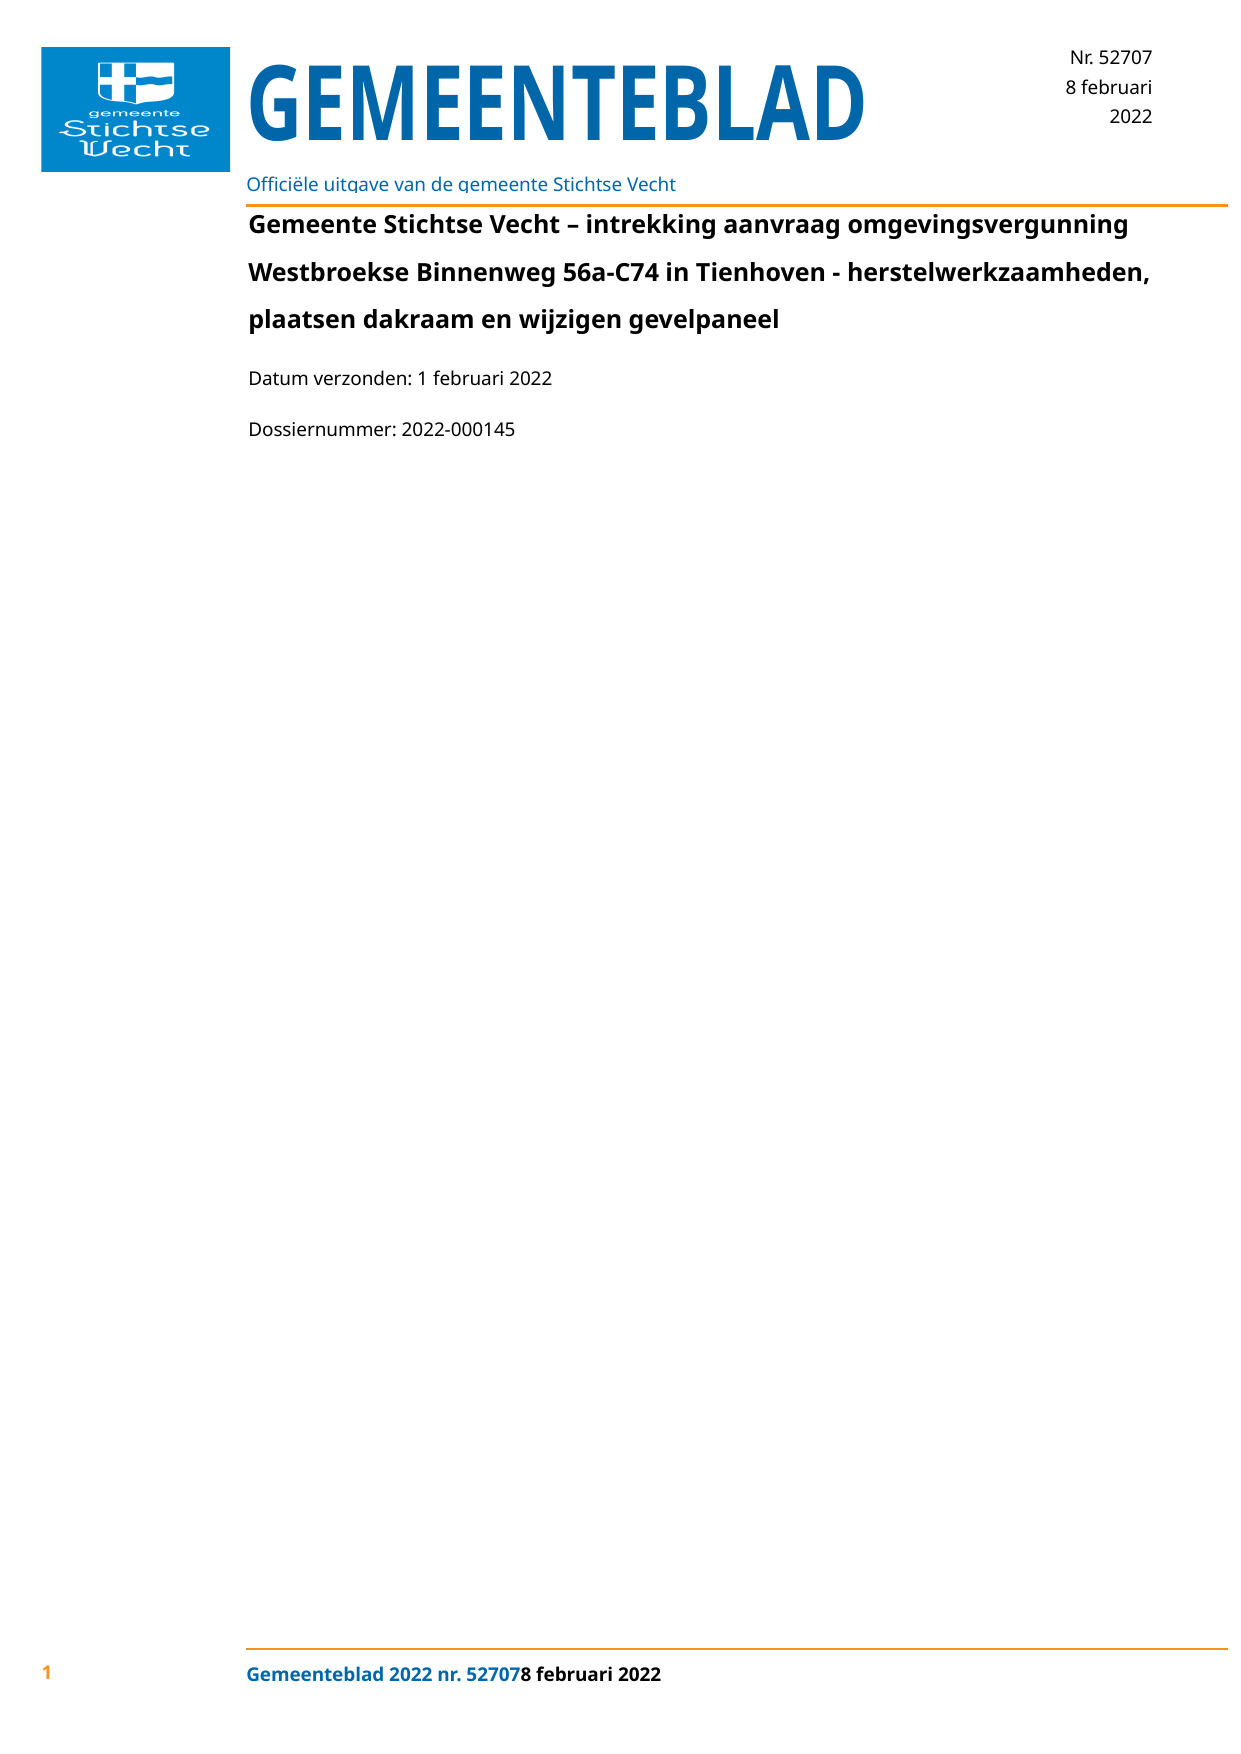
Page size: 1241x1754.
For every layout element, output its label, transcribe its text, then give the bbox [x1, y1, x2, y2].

text Dossiernummer: 2022-000145 [248, 416, 1152, 442]
picture [99, 63, 135, 101]
text Gemeente Stichtse Vecht – intrekking aanvraag omgevingsvergunning Westbroekse Binnenweg 56a-C74 in Tienhoven - herstelwerkzaamheden, plaatsen dakraam en wijzigen gevelpaneel [248, 207, 1152, 336]
text Datum verzonden: 1 februari 2022 [248, 366, 1152, 391]
picture [137, 63, 174, 103]
